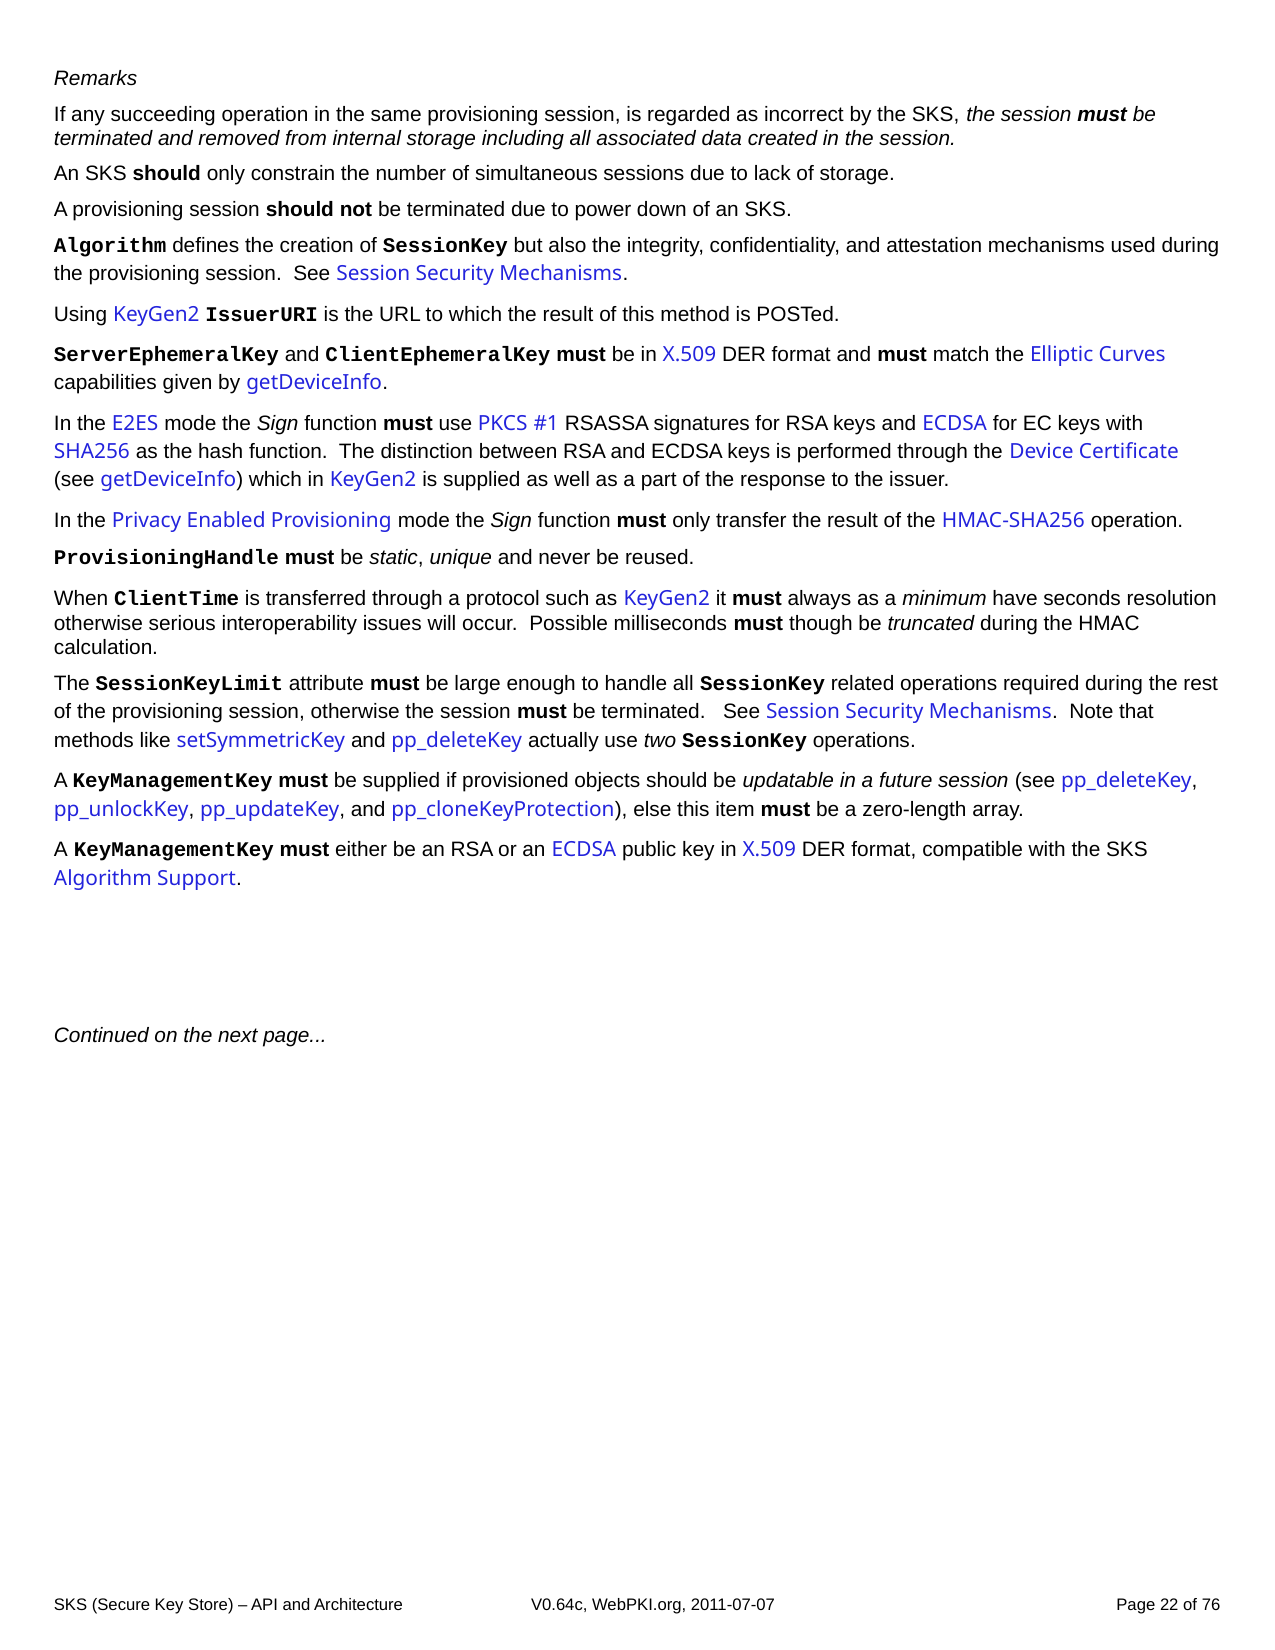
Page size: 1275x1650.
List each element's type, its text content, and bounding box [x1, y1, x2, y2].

text In the E2ES mode the Sign function must use PKCS #1 RSASSA signatures for RSA keys and ECDSA for EC keys with SHA256 as the hash function. The distinction between RSA and ECDSA keys is performed through the Device Certificate (see getDeviceInfo) which in KeyGen2 is supplied as well as a part of the response to the issuer. [54, 408, 1221, 493]
text The SessionKeyLimit attribute must be large enough to handle all SessionKey related operations required during the rest of the provisioning session, otherwise the session must be terminated. See Session Security Mechanisms. Note that methods like setSymmetricKey and pp_deleteKey actually use two SessionKey operations. [54, 671, 1221, 754]
text Algorithm defines the creation of SessionKey but also the integrity, confidentiality, and attestation mechanisms used during the provisioning session. See Session Security Mechanisms. [54, 233, 1221, 287]
text ServerEphemeralKey and ClientEphemeralKey must be in X.509 DER format and must match the Elliptic Curves capabilities given by getDeviceInfo. [54, 339, 1221, 396]
text A KeyManagementKey must either be an RSA or an ECDSA public key in X.509 DER format, compatible with the SKS Algorithm Support. [54, 834, 1221, 891]
text Remarks [54, 66, 1221, 90]
text Using KeyGen2 IssuerURI is the URL to which the result of this method is POSTed. [54, 299, 1221, 327]
text ProvisioningHandle must be static, unique and never be reused. [54, 545, 1221, 571]
text An SKS should only constrain the number of simultaneous sessions due to lack of storage. [54, 161, 1221, 185]
text In the Privacy Enabled Provisioning mode the Sign function must only transfer the result of the HMAC-SHA256 operation. [54, 505, 1221, 533]
text A provisioning session should not be terminated due to power down of an SKS. [54, 197, 1221, 221]
text When ClientTime is transferred through a protocol such as KeyGen2 it must always as a minimum have seconds resolution otherwise serious interoperability issues will occur. Possible milliseconds must though be truncated during the HMAC calculation. [54, 583, 1221, 659]
text A KeyManagementKey must be supplied if provisioned objects should be updatable in a future session (see pp_deleteKey, pp_unlockKey, pp_updateKey, and pp_cloneKeyProtection), else this item must be a zero-length array. [54, 765, 1221, 822]
text Continued on the next page... [54, 1023, 1221, 1047]
text If any succeeding operation in the same provisioning session, is regarded as incorrect by the SKS, the session must be terminated and removed from internal storage including all associated data created in the session. [54, 101, 1221, 149]
